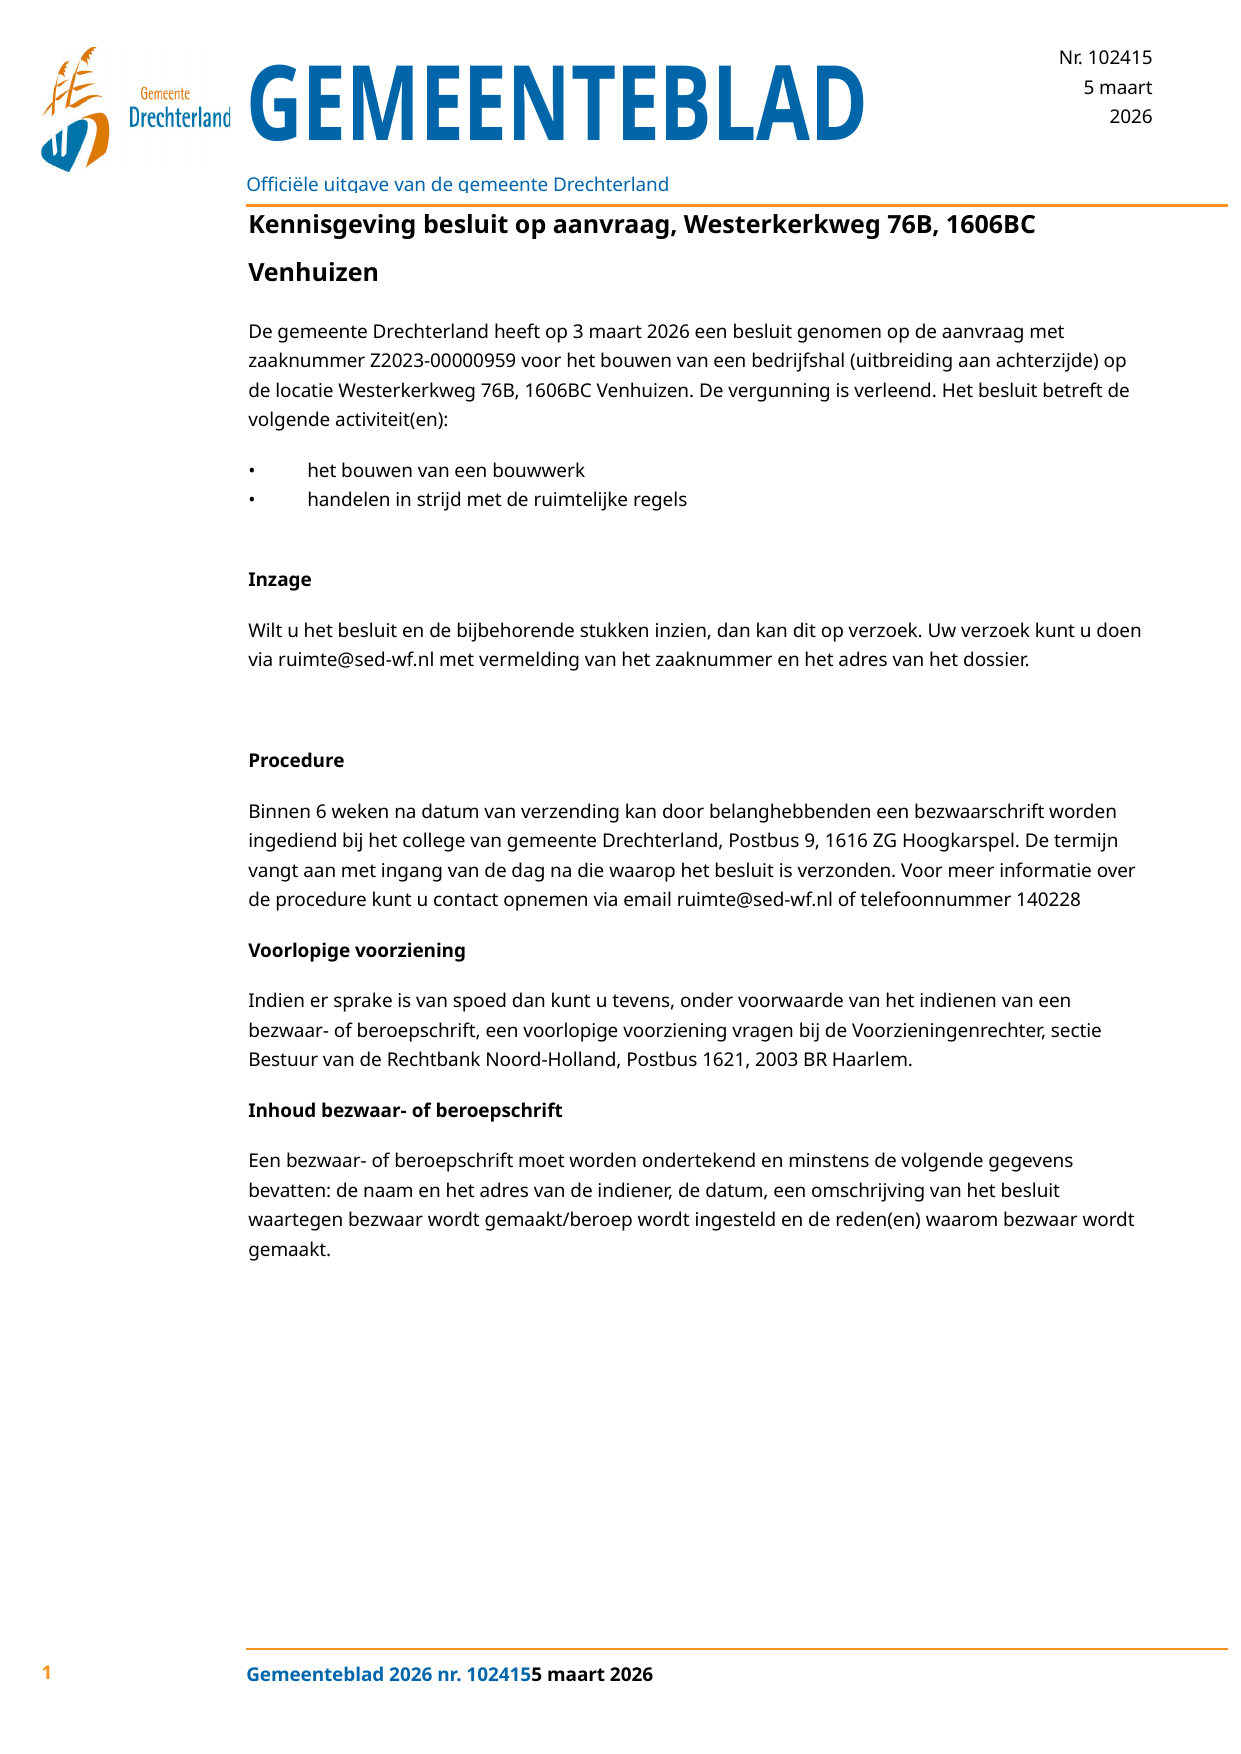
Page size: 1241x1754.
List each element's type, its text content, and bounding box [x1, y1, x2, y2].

text Een bezwaar- of beroepschrift moet worden ondertekend en minstens de volgende gegevens bevatten: de naam en het adres van de indiener, de datum, een omschrijving van het besluit waartegen bezwaar wordt gemaakt/beroep wordt ingesteld en de reden(en) waarom bezwaar wordt gemaakt. [248, 1147, 1152, 1262]
list handelen in strijd met de ruimtelijke regels [248, 487, 1152, 512]
text Kennisgeving besluit op aanvraag, Westerkerkweg 76B, 1606BC Venhuizen [248, 207, 1152, 288]
text Inzage [248, 567, 1152, 592]
text Indien er sprake is van spoed dan kunt u tevens, onder voorwaarde van het indienen van een bezwaar- of beroepschrift, een voorlopige voorziening vragen bij de Voorzieningenrechter, sectie Bestuur van de Rechtbank Noord-Holland, Postbus 1621, 2003 BR Haarlem. [248, 987, 1152, 1072]
text Procedure [248, 747, 1152, 773]
list het bouwen van een bouwwerk [248, 457, 1152, 483]
text Inhoud bezwaar- of beroepschrift [248, 1097, 1152, 1123]
text Voorlopige voorziening [248, 937, 1152, 963]
picture [41, 158, 64, 172]
text Wilt u het besluit en de bijbehorende stukken inzien, dan kan dit op verzoek. Uw verzoek kunt u doen via ruimte@sed-wf.nl met vermelding van het zaaknummer en het adres van het dossier. [248, 617, 1152, 672]
picture [226, 115, 231, 124]
picture [41, 47, 231, 172]
text Binnen 6 weken na datum van verzending kan door belanghebbenden een bezwaarschrift worden ingediend bij het college van gemeente Drechterland, Postbus 9, 1616 ZG Hoogkarspel. De termijn vangt aan met ingang van de dag na die waarop het besluit is verzonden. Voor meer informatie over de procedure kunt u contact opnemen via email ruimte@sed-wf.nl of telefoonnummer 140228 [248, 798, 1152, 912]
text De gemeente Drechterland heeft op 3 maart 2026 een besluit genomen op de aanvraag met zaaknummer Z2023-00000959 voor het bouwen van een bedrijfshal (uitbreiding aan achterzijde) op de locatie Westerkerkweg 76B, 1606BC Venhuizen. De vergunning is verleend. Het besluit betreft de volgende activiteit(en): [248, 318, 1152, 432]
